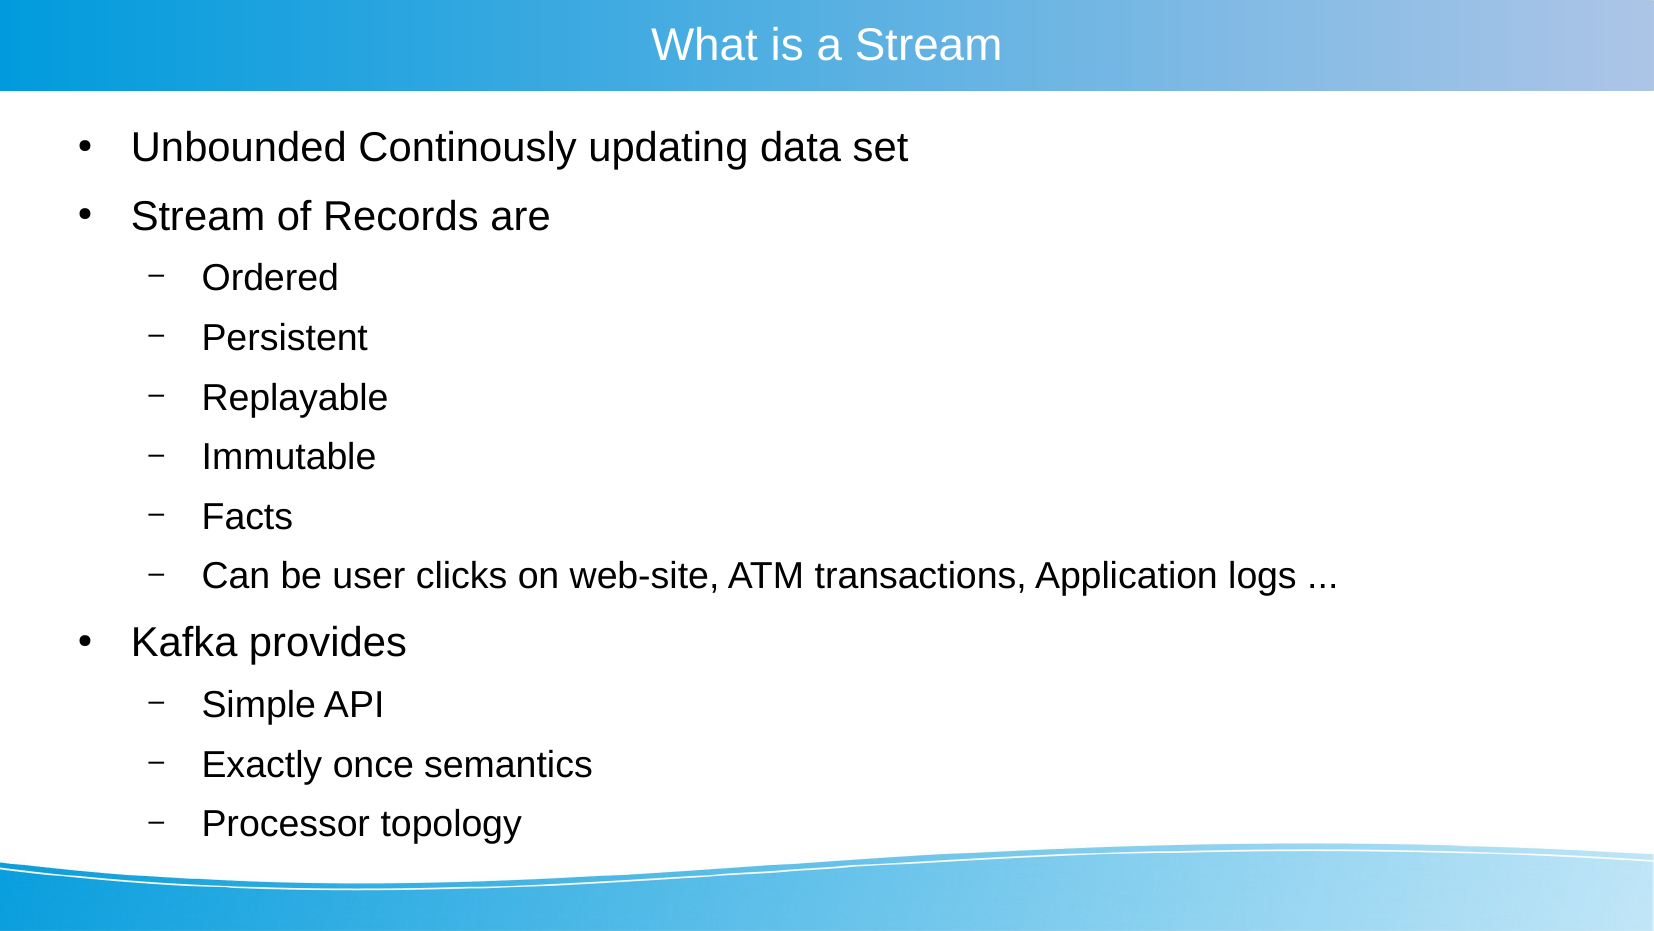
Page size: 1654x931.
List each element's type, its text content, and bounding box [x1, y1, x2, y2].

picture [0, 843, 1654, 931]
title What is a Stream [82, 5, 1571, 85]
list Unbounded Continously updating data set Stream of Records are Ordered Persistent Replayable Immutable Facts Can be user clicks on web-site, ATM transactions, Application logs ... Kafka provides Simple API Exactly once semantics Processor topology [60, 123, 1591, 833]
